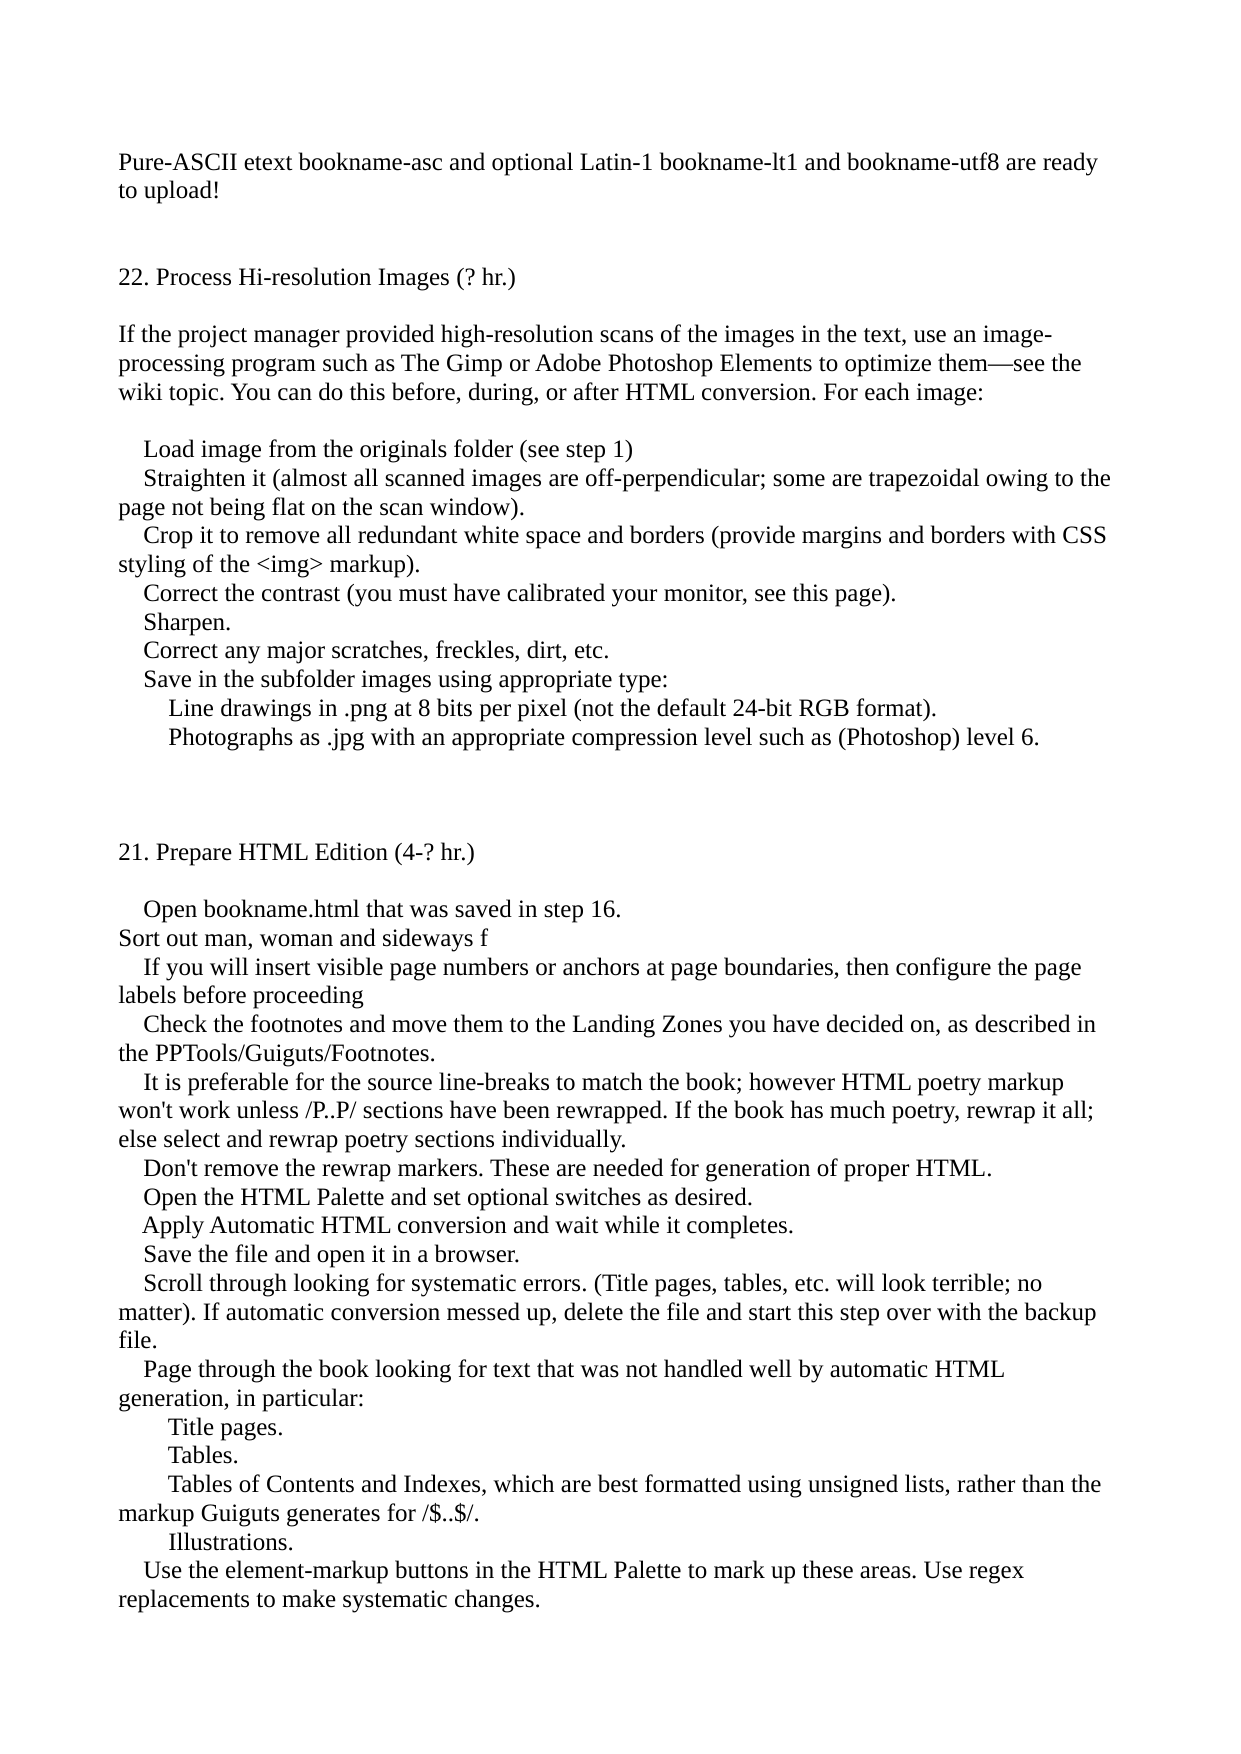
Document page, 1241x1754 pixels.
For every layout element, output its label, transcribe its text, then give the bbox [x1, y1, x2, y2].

text If the project manager provided high-resolution scans of the images in the text, use an image-processing program such as The Gimp or Adobe Photoshop Elements to optimize them—see the wiki topic. You can do this before, during, or after HTML conversion. For each image: [118, 319, 1122, 406]
text Illustrations. [118, 1527, 1122, 1556]
text 22. Process Hi-resolution Images (? hr.) [118, 262, 1122, 291]
text Open bookname.html that was saved in step 16. [118, 894, 1122, 923]
text Line drawings in .png at 8 bits per pixel (not the default 24-bit RGB format). [118, 693, 1122, 722]
text Open the HTML Palette and set optional switches as desired. [118, 1182, 1122, 1211]
text If you will insert visible page numbers or anchors at page boundaries, then configure the page labels before proceeding [118, 952, 1122, 1009]
text Tables. [118, 1441, 1122, 1469]
text Save in the subfolder images using appropriate type: [118, 664, 1122, 693]
text Don't remove the rewrap markers. These are needed for generation of proper HTML. [118, 1153, 1122, 1182]
text Page through the book looking for text that was not handled well by automatic HTML generation, in particular: [118, 1354, 1122, 1412]
text Straighten it (almost all scanned images are off-perpendicular; some are trapezoidal owing to the page not being flat on the scan window). [118, 463, 1122, 521]
text Use the element-markup buttons in the HTML Palette to mark up these areas. Use regex replacements to make systematic changes. [118, 1556, 1122, 1613]
text Sort out man, woman and sideways f [118, 923, 1122, 952]
text Tables of Contents and Indexes, which are best formatted using unsigned lists, rather than the markup Guiguts generates for /$..$/. [118, 1469, 1122, 1527]
text Title pages. [118, 1412, 1122, 1441]
text Save the file and open it in a browser. [118, 1239, 1122, 1268]
text Load image from the originals folder (see step 1) [118, 434, 1122, 463]
text Apply Automatic HTML conversion and wait while it completes. [118, 1211, 1122, 1239]
text Crop it to remove all redundant white space and borders (provide margins and borders with CSS styling of the <img> markup). [118, 521, 1122, 578]
text Correct the contrast (you must have calibrated your monitor, see this page). [118, 578, 1122, 607]
text Check the footnotes and move them to the Landing Zones you have decided on, as described in the PPTools/Guiguts/Footnotes. [118, 1009, 1122, 1067]
text Sharpen. [118, 607, 1122, 636]
text Scroll through looking for systematic errors. (Title pages, tables, etc. will look terrible; no matter). If automatic conversion messed up, delete the file and start this step over with the backup file. [118, 1268, 1122, 1354]
text 21. Prepare HTML Edition (4-? hr.) [118, 837, 1122, 866]
text Photographs as .jpg with an appropriate compression level such as (Photoshop) level 6. [118, 722, 1122, 751]
text It is preferable for the source line-breaks to match the book; however HTML poetry markup won't work unless /P..P/ sections have been rewrapped. If the book has much poetry, rewrap it all; else select and rewrap poetry sections individually. [118, 1067, 1122, 1153]
text Pure-ASCII etext bookname-asc and optional Latin-1 bookname-lt1 and bookname-utf8 are ready to upload! [118, 147, 1122, 204]
text Correct any major scratches, freckles, dirt, etc. [118, 636, 1122, 664]
